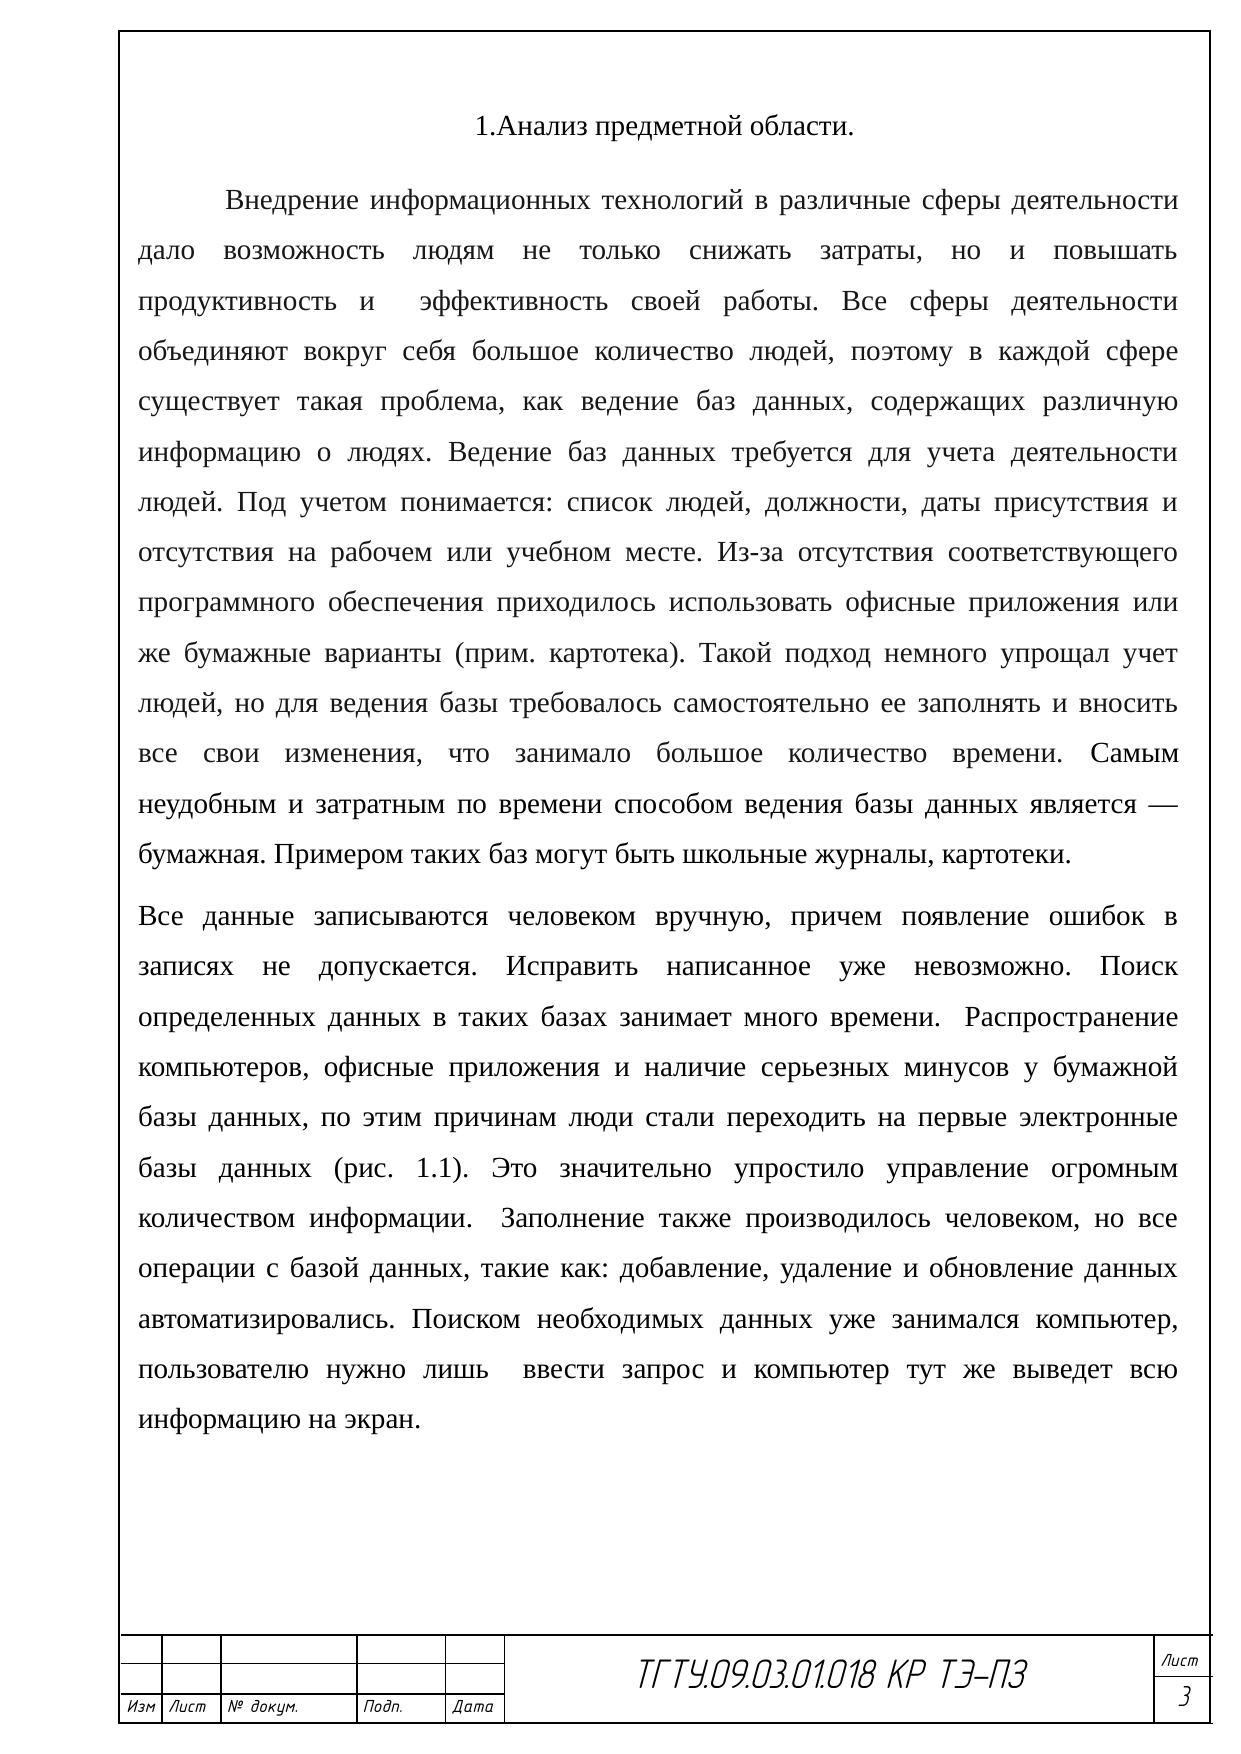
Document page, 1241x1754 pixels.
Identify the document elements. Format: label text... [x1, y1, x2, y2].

subtitle 1.Анализ предметной области. [150, 108, 1179, 142]
text Внедрение информационных технологий в различные сферы деятельности дало возможность людям не только снижать затраты, но и повышать продуктивность и эффективность своей работы. Все сферы деятельности объединяют вокруг себя большое количество людей, поэтому в каждой сфере существует такая проблема, как ведение баз данных, содержащих различную информацию о людях. Ведение баз данных требуется для учета деятельности людей. Под учетом понимается: список людей, должности, даты присутствия и отсутствия на рабочем или учебном месте. Из-за отсутствия соответствующего программного обеспечения приходилось использовать офисные приложения или же бумажные варианты (прим. картотека). Такой подход немного упрощал учет людей, но для ведения базы требовалось самостоятельно ее заполнять и вносить все свои изменения, что занимало большое количество времени. Самым неудобным и затратным по времени способом ведения базы данных является — бумажная. Примером таких баз могут быть школьные журналы, картотеки. [138, 182, 1179, 870]
text Все данные записываются человеком вручную, причем появление ошибок в записях не допускается. Исправить написанное уже невозможно. Поиск определенных данных в таких базах занимает много времени. Распространение компьютеров, офисные приложения и наличие серьезных минусов у бумажной базы данных, по этим причинам люди стали переходить на первые электронные базы данных (рис. 1.1). Это значительно упростило управление огромным количеством информации. Заполнение также производилось человеком, но все операции с базой данных, такие как: добавление, удаление и обновление данных автоматизировались. Поиском необходимых данных уже занимался компьютер, пользователю нужно лишь ввести запрос и компьютер тут же выведет всю информацию на экран. [138, 898, 1179, 1435]
